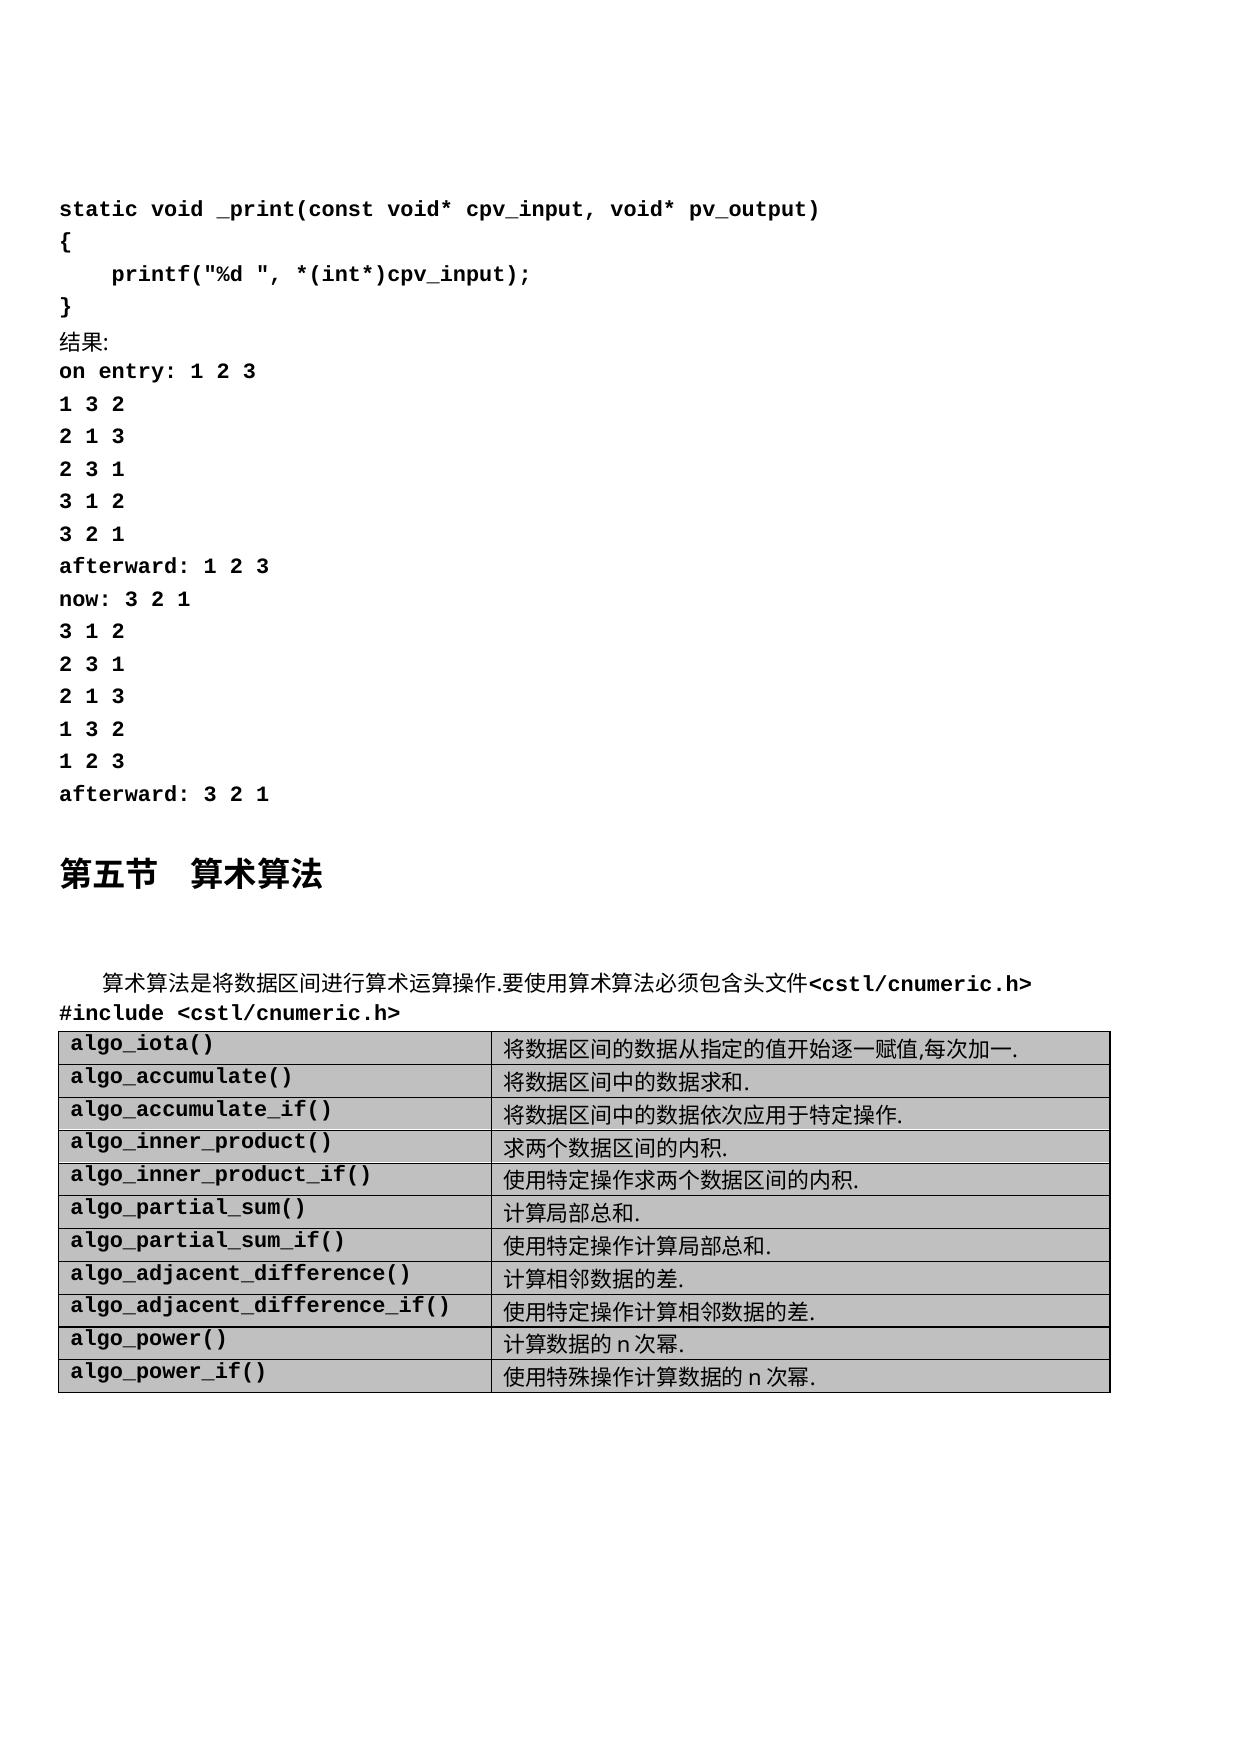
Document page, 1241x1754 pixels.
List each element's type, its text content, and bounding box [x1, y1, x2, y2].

table_cell 使用特定操作计算局部总和. [492, 1229, 1109, 1261]
text now: 3 2 1 [59, 584, 1181, 617]
table_cell 将数据区间中的数据依次应用于特定操作. [492, 1098, 1109, 1129]
text #include <cstl/cnumeric.h> [59, 999, 1181, 1031]
table_cell 使用特殊操作计算数据的n次幂. [492, 1360, 1109, 1392]
text 3 1 2 [59, 617, 1181, 649]
text afterward: 1 2 3 [59, 552, 1181, 584]
table_cell algo_partial_sum_if() [59, 1229, 491, 1261]
table_cell 计算局部总和. [492, 1196, 1109, 1228]
table_cell 使用特定操作求两个数据区间的内积. [492, 1164, 1109, 1195]
table_cell algo_accumulate_if() [59, 1098, 491, 1129]
table_cell algo_accumulate() [59, 1065, 491, 1097]
text afterward: 3 2 1 [59, 779, 1181, 812]
text 1 3 2 [59, 714, 1181, 747]
table_cell algo_adjacent_difference_if() [59, 1295, 491, 1326]
text 1 3 2 [59, 389, 1181, 422]
text 算术算法是将数据区间进行算术运算操作.要使用算术算法必须包含头文件<cstl/cnumeric.h> [59, 966, 1181, 999]
text 3 2 1 [59, 519, 1181, 552]
text 结果: [59, 324, 1181, 357]
table_cell 将数据区间中的数据求和. [492, 1065, 1109, 1097]
text 2 3 1 [59, 454, 1181, 487]
table_cell algo_inner_product_if() [59, 1164, 491, 1195]
table_cell algo_partial_sum() [59, 1196, 491, 1228]
table_cell algo_adjacent_difference() [59, 1262, 491, 1294]
text 3 1 2 [59, 487, 1181, 519]
table_cell algo_power_if() [59, 1360, 491, 1392]
table_cell 求两个数据区间的内积. [492, 1131, 1109, 1162]
table_cell algo_inner_product() [59, 1131, 491, 1162]
table_cell 计算相邻数据的差. [492, 1262, 1109, 1294]
text } [59, 292, 1181, 324]
text { [59, 227, 1181, 259]
table_cell algo_power() [59, 1328, 491, 1359]
table_cell 使用特定操作计算相邻数据的差. [492, 1295, 1109, 1326]
table_cell 计算数据的n次幂. [492, 1328, 1109, 1359]
text on entry: 1 2 3 [59, 357, 1181, 389]
text static void _print(const void* cpv_input, void* pv_output) [59, 194, 1181, 227]
text printf("%d ", *(int*)cpv_input); [59, 259, 1181, 292]
text 2 3 1 [59, 649, 1181, 682]
subtitle 算术算法 [59, 839, 1181, 904]
text 2 1 3 [59, 422, 1181, 454]
text 1 2 3 [59, 747, 1181, 779]
table_header algo_iota() [59, 1032, 491, 1064]
text 2 1 3 [59, 682, 1181, 714]
table_header 将数据区间的数据从指定的值开始逐一赋值,每次加一. [492, 1032, 1109, 1064]
